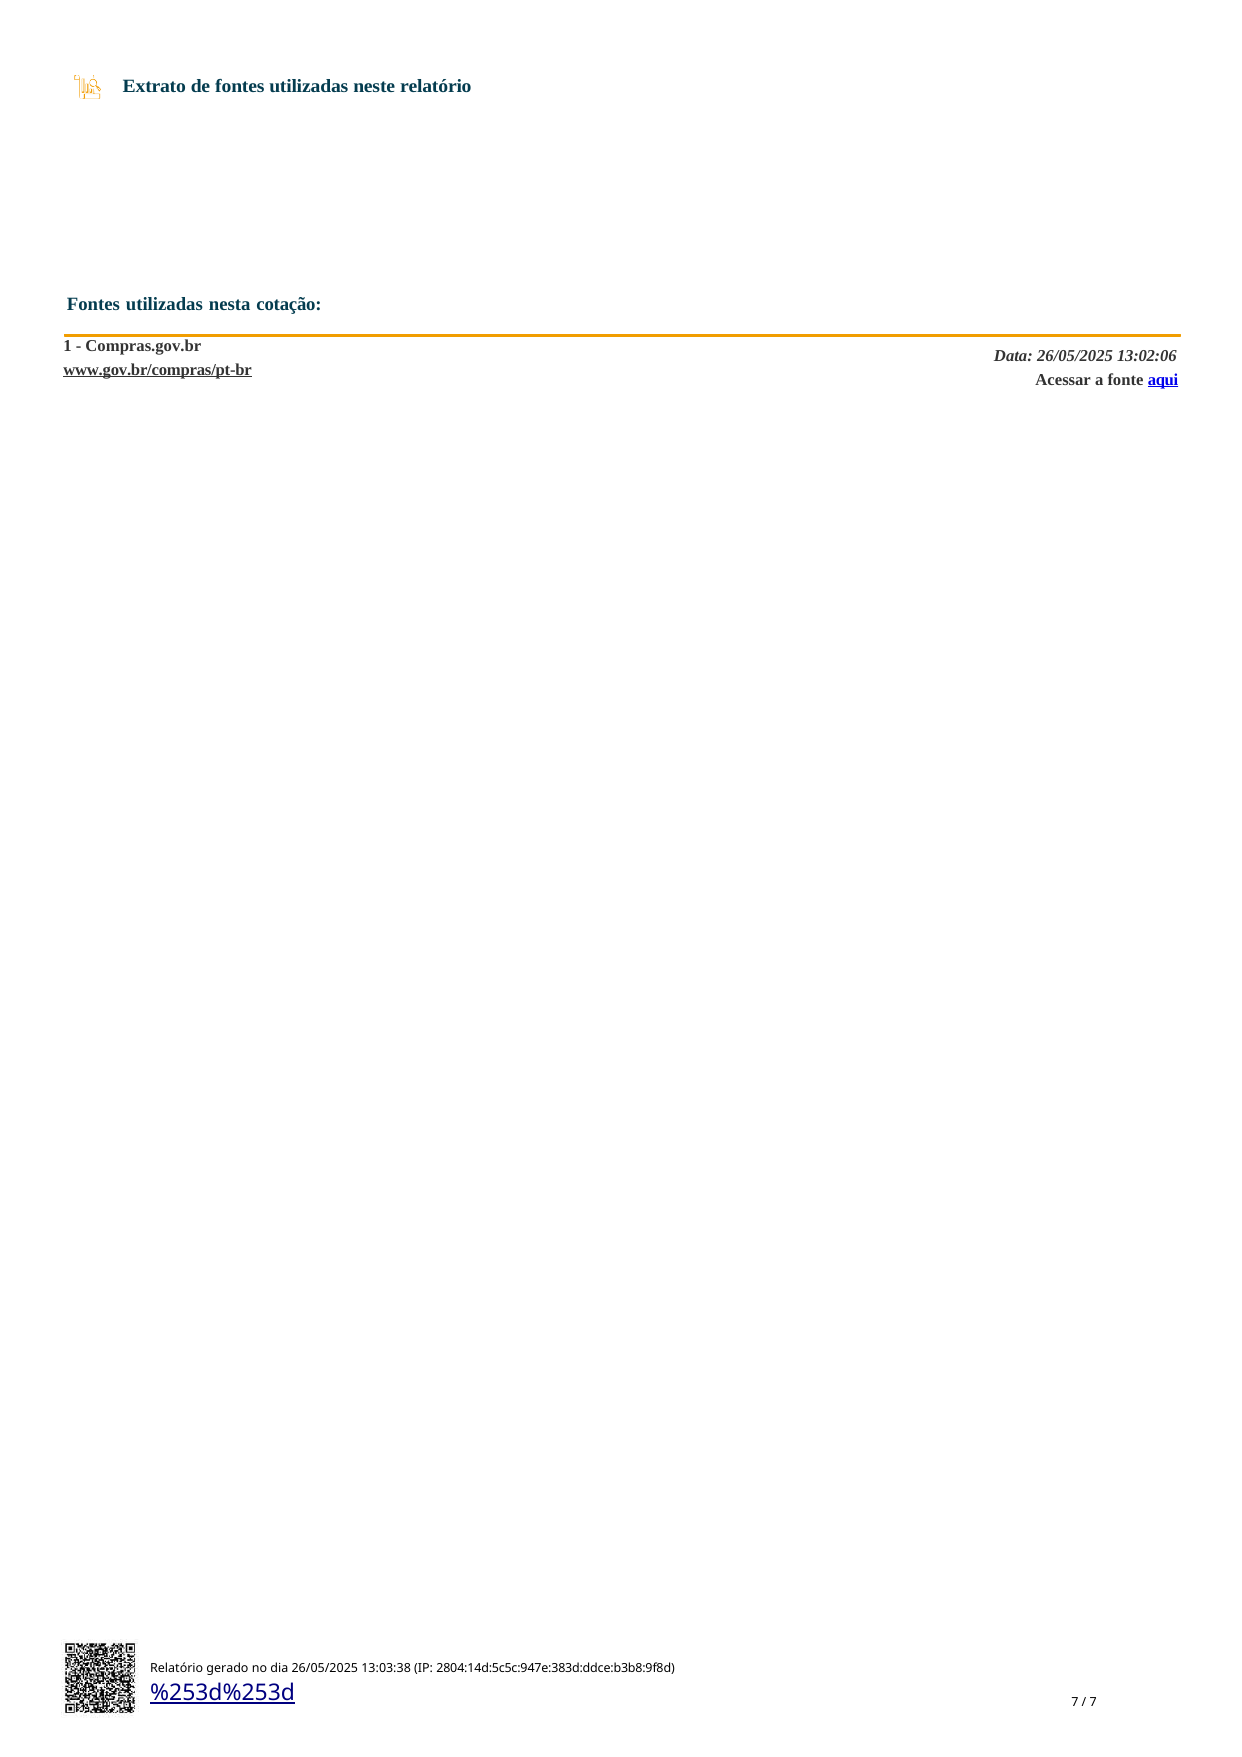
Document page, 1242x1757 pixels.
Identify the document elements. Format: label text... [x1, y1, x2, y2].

text Data: 26/05/2025 13:02:06 [990, 346, 1178, 365]
text ATENÇÃO - O Banco de Preços é uma solução tecnológica que atende aos parâmetros de pesquisa dispostos em Leis vigentes, Instruções Normativas, Acórdãos, Regulamentos, Decretos e Portarias. Sendo assim, por reunir diversas fontes governamentais, complementares e sites de domínio amplo, o sistema não é considerado uma fonte e, sim, um meio para que as pesquisas sejam realizadas de forma segura, ágil e eficaz. [81, 129, 1152, 220]
text Acessar a fonte aqui [990, 369, 1178, 389]
text Fontes utilizadas nesta cotação: [67, 293, 1183, 314]
text 1 - Compras.gov.br www.gov.br/compras/pt-br [63, 336, 254, 379]
text Extrato de fontes utilizadas neste relatório [122, 75, 1183, 97]
